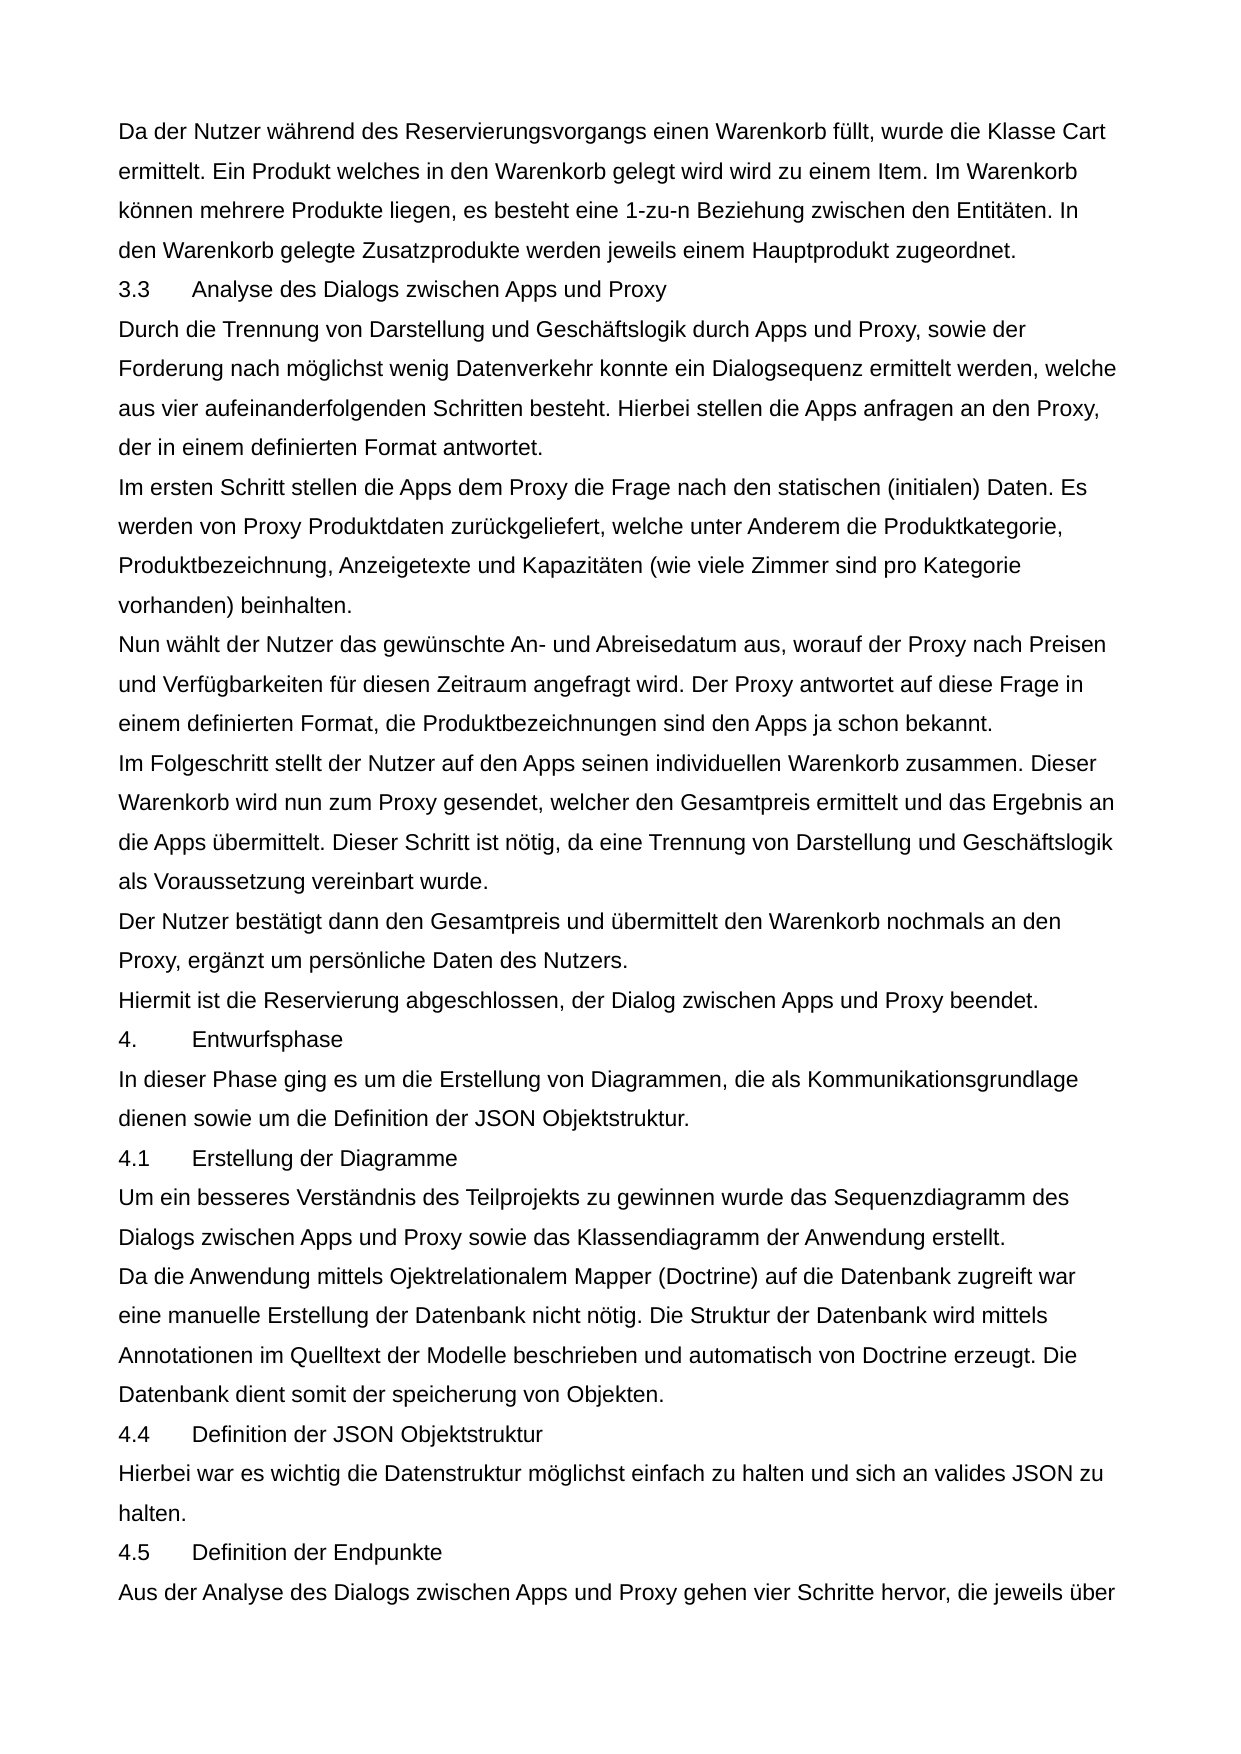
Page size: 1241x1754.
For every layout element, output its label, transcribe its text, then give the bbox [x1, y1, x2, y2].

text Hiermit ist die Reservierung abgeschlossen, der Dialog zwischen Apps und Proxy beendet. [118, 987, 1122, 1013]
text Im ersten Schritt stellen die Apps dem Proxy die Frage nach den statischen (initialen) Daten. Es werden von Proxy Produktdaten zurückgeliefert, welche unter Anderem die Produktkategorie, Produktbezeichnung, Anzeigetexte und Kapazitäten (wie viele Zimmer sind pro Kategorie vorhanden) beinhalten. [118, 473, 1122, 618]
text Da die Anwendung mittels Ojektrelationalem Mapper (Doctrine) auf die Datenbank zugreift war eine manuelle Erstellung der Datenbank nicht nötig. Die Struktur der Datenbank wird mittels Annotationen im Quelltext der Modelle beschrieben und automatisch von Doctrine erzeugt. Die Datenbank dient somit der speicherung von Objekten. [118, 1263, 1122, 1408]
text Im Folgeschritt stellt der Nutzer auf den Apps seinen individuellen Warenkorb zusammen. Dieser Warenkorb wird nun zum Proxy gesendet, welcher den Gesamtpreis ermittelt und das Ergebnis an die Apps übermittelt. Dieser Schritt ist nötig, da eine Trennung von Darstellung und Geschäftslogik als Voraussetzung vereinbart wurde. [118, 750, 1122, 894]
text Da der Nutzer während des Reservierungsvorgangs einen Warenkorb füllt, wurde die Klasse Cart ermittelt. Ein Produkt welches in den Warenkorb gelegt wird wird zu einem Item. Im Warenkorb können mehrere Produkte liegen, es besteht eine 1-zu-n Beziehung zwischen den Entitäten. In den Warenkorb gelegte Zusatzprodukte werden jeweils einem Hauptprodukt zugeordnet. [118, 118, 1122, 263]
text Aus der Analyse des Dialogs zwischen Apps und Proxy gehen vier Schritte hervor, die jeweils über [118, 1579, 1122, 1605]
text Der Nutzer bestätigt dann den Gesamtpreis und übermittelt den Warenkorb nochmals an den Proxy, ergänzt um persönliche Daten des Nutzers. [118, 908, 1122, 973]
text In dieser Phase ging es um die Erstellung von Diagrammen, die als Kommunikationsgrundlage dienen sowie um die Definition der JSON Objektstruktur. [118, 1066, 1122, 1131]
text 4.5 Definition der Endpunkte [118, 1539, 1122, 1566]
text Nun wählt der Nutzer das gewünschte An- und Abreisedatum aus, worauf der Proxy nach Preisen und Verfügbarkeiten für diesen Zeitraum angefragt wird. Der Proxy antwortet auf diese Frage in einem definierten Format, die Produktbezeichnungen sind den Apps ja schon bekannt. [118, 631, 1122, 737]
text 3.3 Analyse des Dialogs zwischen Apps und Proxy [118, 276, 1122, 302]
text Hierbei war es wichtig die Datenstruktur möglichst einfach zu halten und sich an valides JSON zu halten. [118, 1460, 1122, 1526]
text 4. Entwurfsphase [118, 1026, 1122, 1052]
text 4.1 Erstellung der Diagramme [118, 1144, 1122, 1171]
text Um ein besseres Verständnis des Teilprojekts zu gewinnen wurde das Sequenzdiagramm des Dialogs zwischen Apps und Proxy sowie das Klassendiagramm der Anwendung erstellt. [118, 1184, 1122, 1250]
text 4.4 Definition der JSON Objektstruktur [118, 1421, 1122, 1447]
text Durch die Trennung von Darstellung und Geschäftslogik durch Apps und Proxy, sowie der Forderung nach möglichst wenig Datenverkehr konnte ein Dialogsequenz ermittelt werden, welche aus vier aufeinanderfolgenden Schritten besteht. Hierbei stellen die Apps anfragen an den Proxy, der in einem definierten Format antwortet. [118, 316, 1122, 460]
